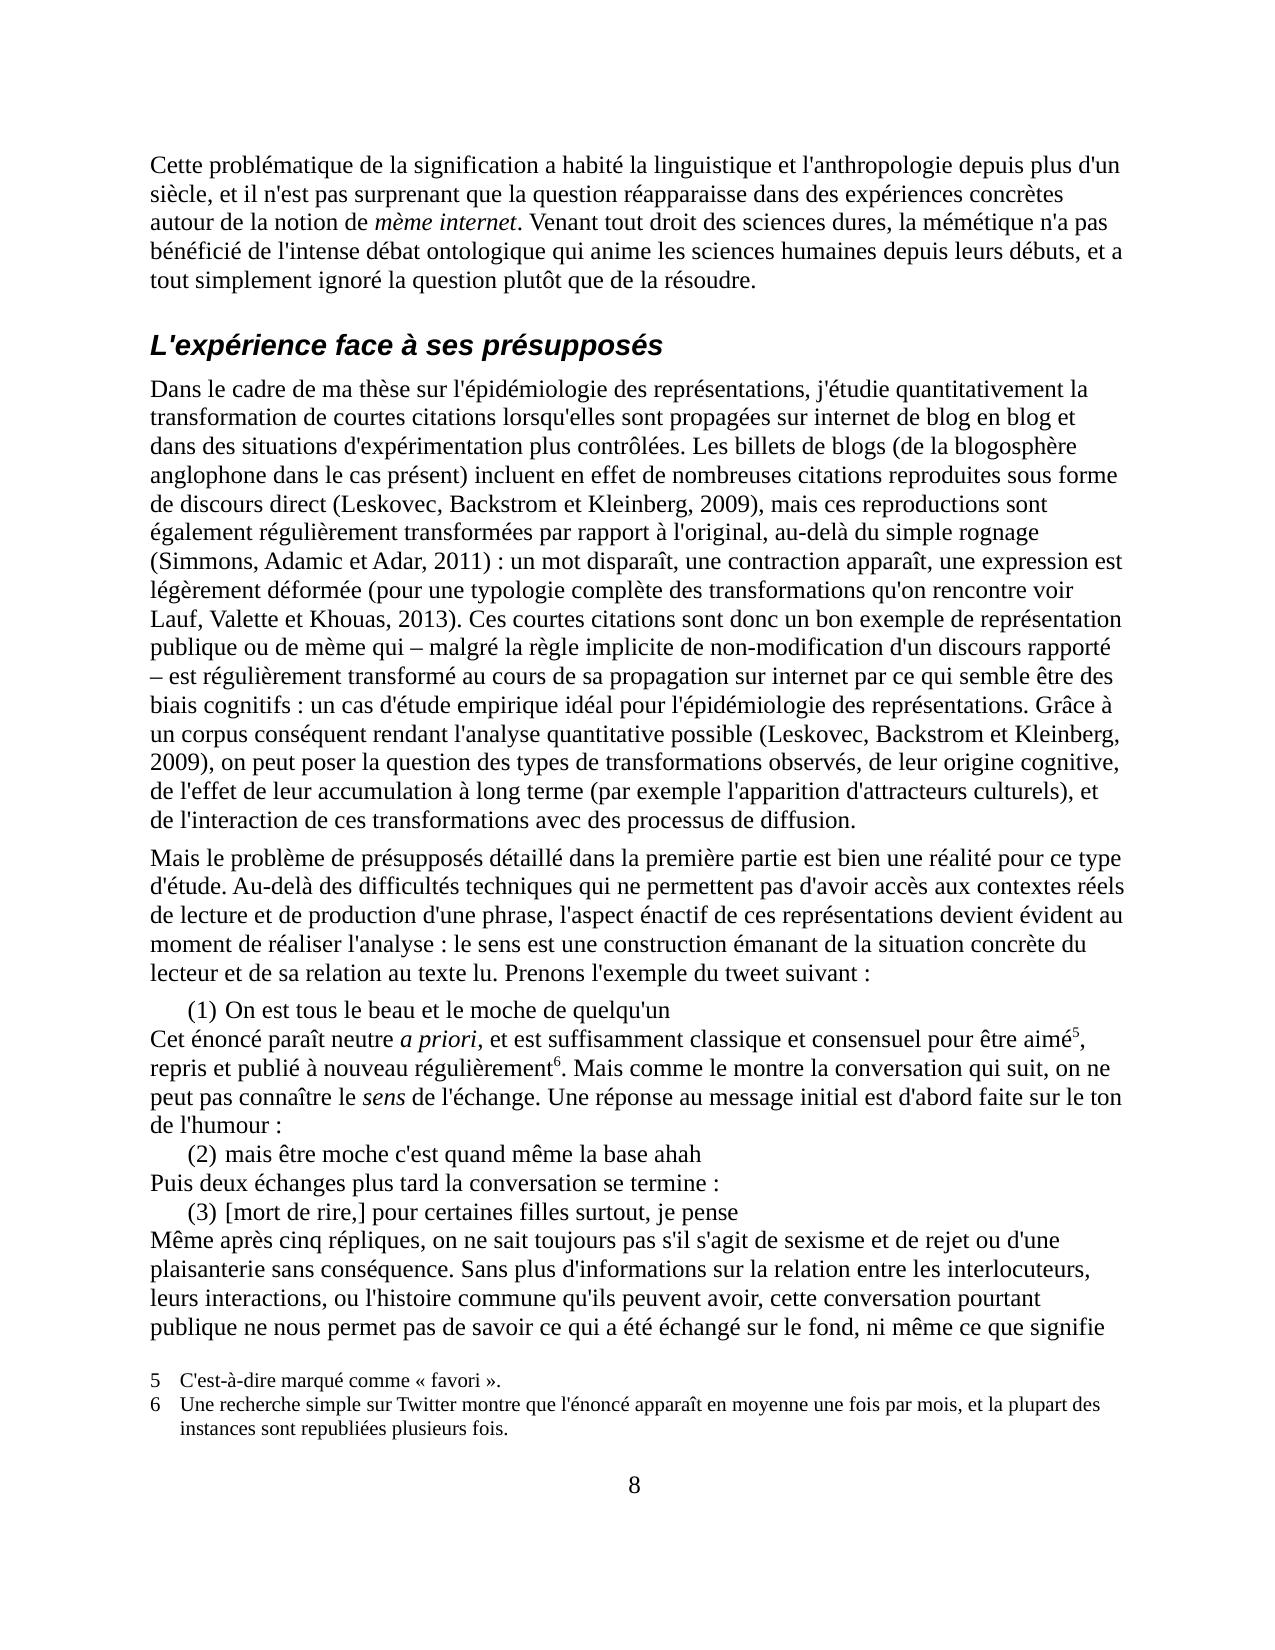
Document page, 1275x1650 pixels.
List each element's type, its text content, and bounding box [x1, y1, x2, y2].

text Puis deux échanges plus tard la conversation se termine : [150, 1168, 1125, 1197]
list mais être moche c'est quand même la base ahah [187, 1139, 1125, 1168]
text Une recherche simple sur Twitter montre que l'énoncé apparaît en moyenne une fois par mois, et la plupart des instances sont republiées plusieurs fois. [150, 1392, 1125, 1440]
text Cet énoncé paraît neutre a priori, et est suffisamment classique et consensuel pour être aimé, repris et publié à nouveau régulièrement. Mais comme le montre la conversation qui suit, on ne peut pas connaître le sens de l'échange. Une réponse au message initial est d'abord faite sur le ton de l'humour : [150, 1024, 1125, 1139]
text Même après cinq répliques, on ne sait toujours pas s'il s'agit de sexisme et de rejet ou d'une plaisanterie sans conséquence. Sans plus d'informations sur la relation entre les interlocuteurs, leurs interactions, ou l'histoire commune qu'ils peuvent avoir, cette conversation pourtant publique ne nous permet pas de savoir ce qui a été échangé sur le fond, ni même ce que signifie [150, 1225, 1125, 1340]
text Cette problématique de la signification a habité la linguistique et l'anthropologie depuis plus d'un siècle, et il n'est pas surprenant que la question réapparaisse dans des expériences concrètes autour de la notion de mème internet. Venant tout droit des sciences dures, la mémétique n'a pas bénéficié de l'intense débat ontologique qui anime les sciences humaines depuis leurs débuts, et a tout simplement ignoré la question plutôt que de la résoudre. [150, 150, 1125, 294]
list [mort de rire,] pour certaines filles surtout, je pense [187, 1197, 1125, 1225]
list On est tous le beau et le moche de quelqu'un [187, 995, 1125, 1024]
subtitle L'expérience face à ses présupposés [150, 328, 1125, 361]
text Mais le problème de présupposés détaillé dans la première partie est bien une réalité pour ce type d'étude. Au-delà des difficultés techniques qui ne permettent pas d'avoir accès aux contextes réels de lecture et de production d'une phrase, l'aspect énactif de ces représentations devient évident au moment de réaliser l'analyse : le sens est une construction émanant de la situation concrète du lecteur et de sa relation au texte lu. Prenons l'exemple du tweet suivant : [150, 843, 1125, 986]
text Dans le cadre de ma thèse sur l'épidémiologie des représentations, j'étudie quantitativement la transformation de courtes citations lorsqu'elles sont propagées sur internet de blog en blog et dans des situations d'expérimentation plus contrôlées. Les billets de blogs (de la blogosphère anglophone dans le cas présent) incluent en effet de nombreuses citations reproduites sous forme de discours direct (Leskovec, Backstrom et Kleinberg, 2009), mais ces reproductions sont également régulièrement transformées par rapport à l'original, au-delà du simple rognage (Simmons, Adamic et Adar, 2011) : un mot disparaît, une contraction apparaît, une expression est légèrement déformée (pour une typologie complète des transformations qu'on rencontre voir Lauf, Valette et Khouas, 2013). Ces courtes citations sont donc un bon exemple de représentation publique ou de mème qui – malgré la règle implicite de non-modification d'un discours rapporté – est régulièrement transformé au cours de sa propagation sur internet par ce qui semble être des biais cognitifs : un cas d'étude empirique idéal pour l'épidémiologie des représentations. Grâce à un corpus conséquent rendant l'analyse quantitative possible (Leskovec, Backstrom et Kleinberg, 2009), on peut poser la question des types de transformations observés, de leur origine cognitive, de l'effet de leur accumulation à long terme (par exemple l'apparition d'attracteurs culturels), et de l'interaction de ces transformations avec des processus de diffusion. [150, 374, 1125, 834]
text C'est-à-dire marqué comme « favori ». [150, 1368, 1125, 1392]
